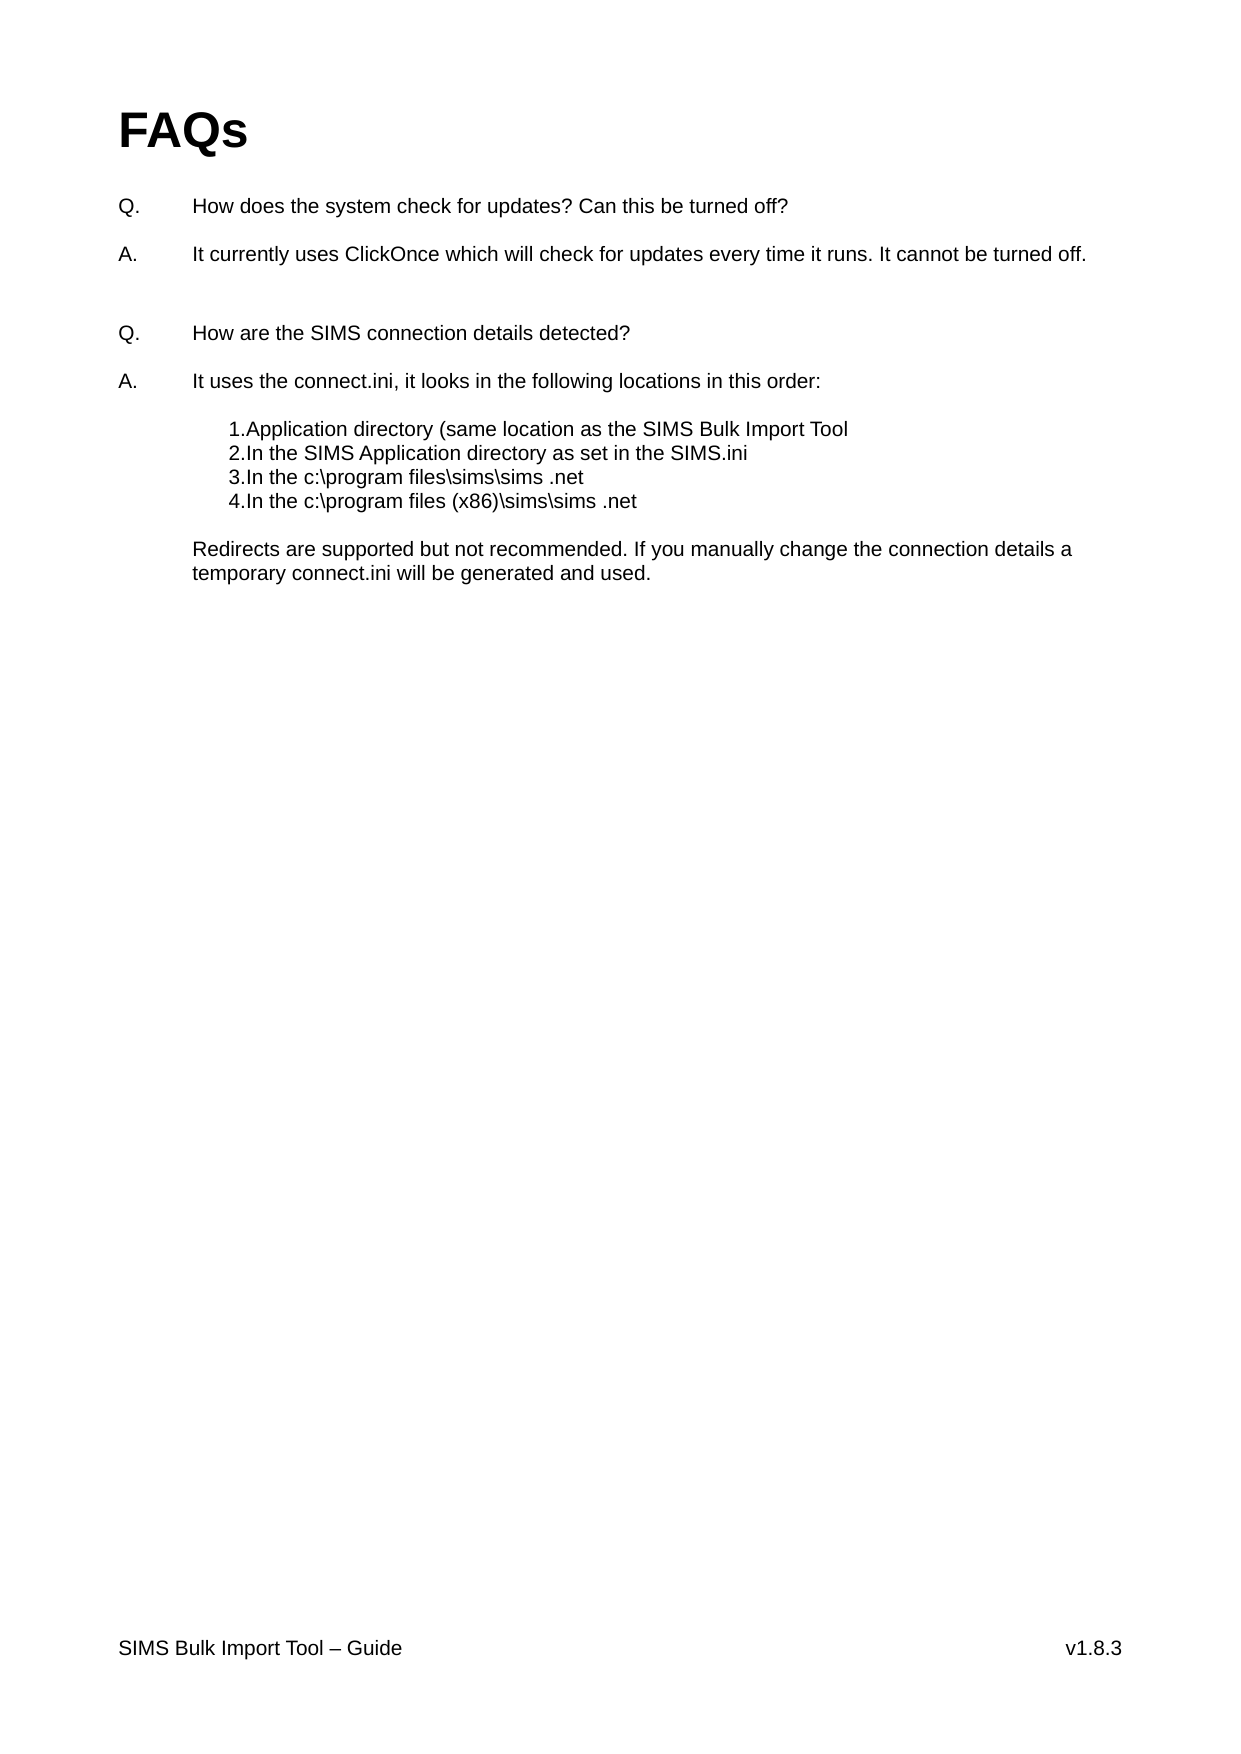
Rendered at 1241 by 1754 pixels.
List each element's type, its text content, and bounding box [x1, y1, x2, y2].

list In the SIMS Application directory as set in the SIMS.ini [228, 441, 1122, 464]
text Redirects are supported but not recommended. If you manually change the connection details a temporary connect.ini will be generated and used. [118, 536, 1122, 584]
list In the c:\program files (x86)\sims\sims .net [228, 488, 1122, 512]
subtitle FAQs [118, 100, 1122, 157]
list Application directory (same location as the SIMS Bulk Import Tool [228, 417, 1122, 441]
text Q. How does the system check for updates? Can this be turned off? [118, 194, 1122, 218]
text A. It uses the connect.ini, it looks in the following locations in this order: [118, 369, 1122, 393]
list In the c:\program files\sims\sims .net [228, 464, 1122, 488]
text Q. How are the SIMS connection details detected? [118, 321, 1122, 345]
text A. It currently uses ClickOnce which will check for updates every time it runs. It cannot be turned off. [118, 242, 1122, 266]
